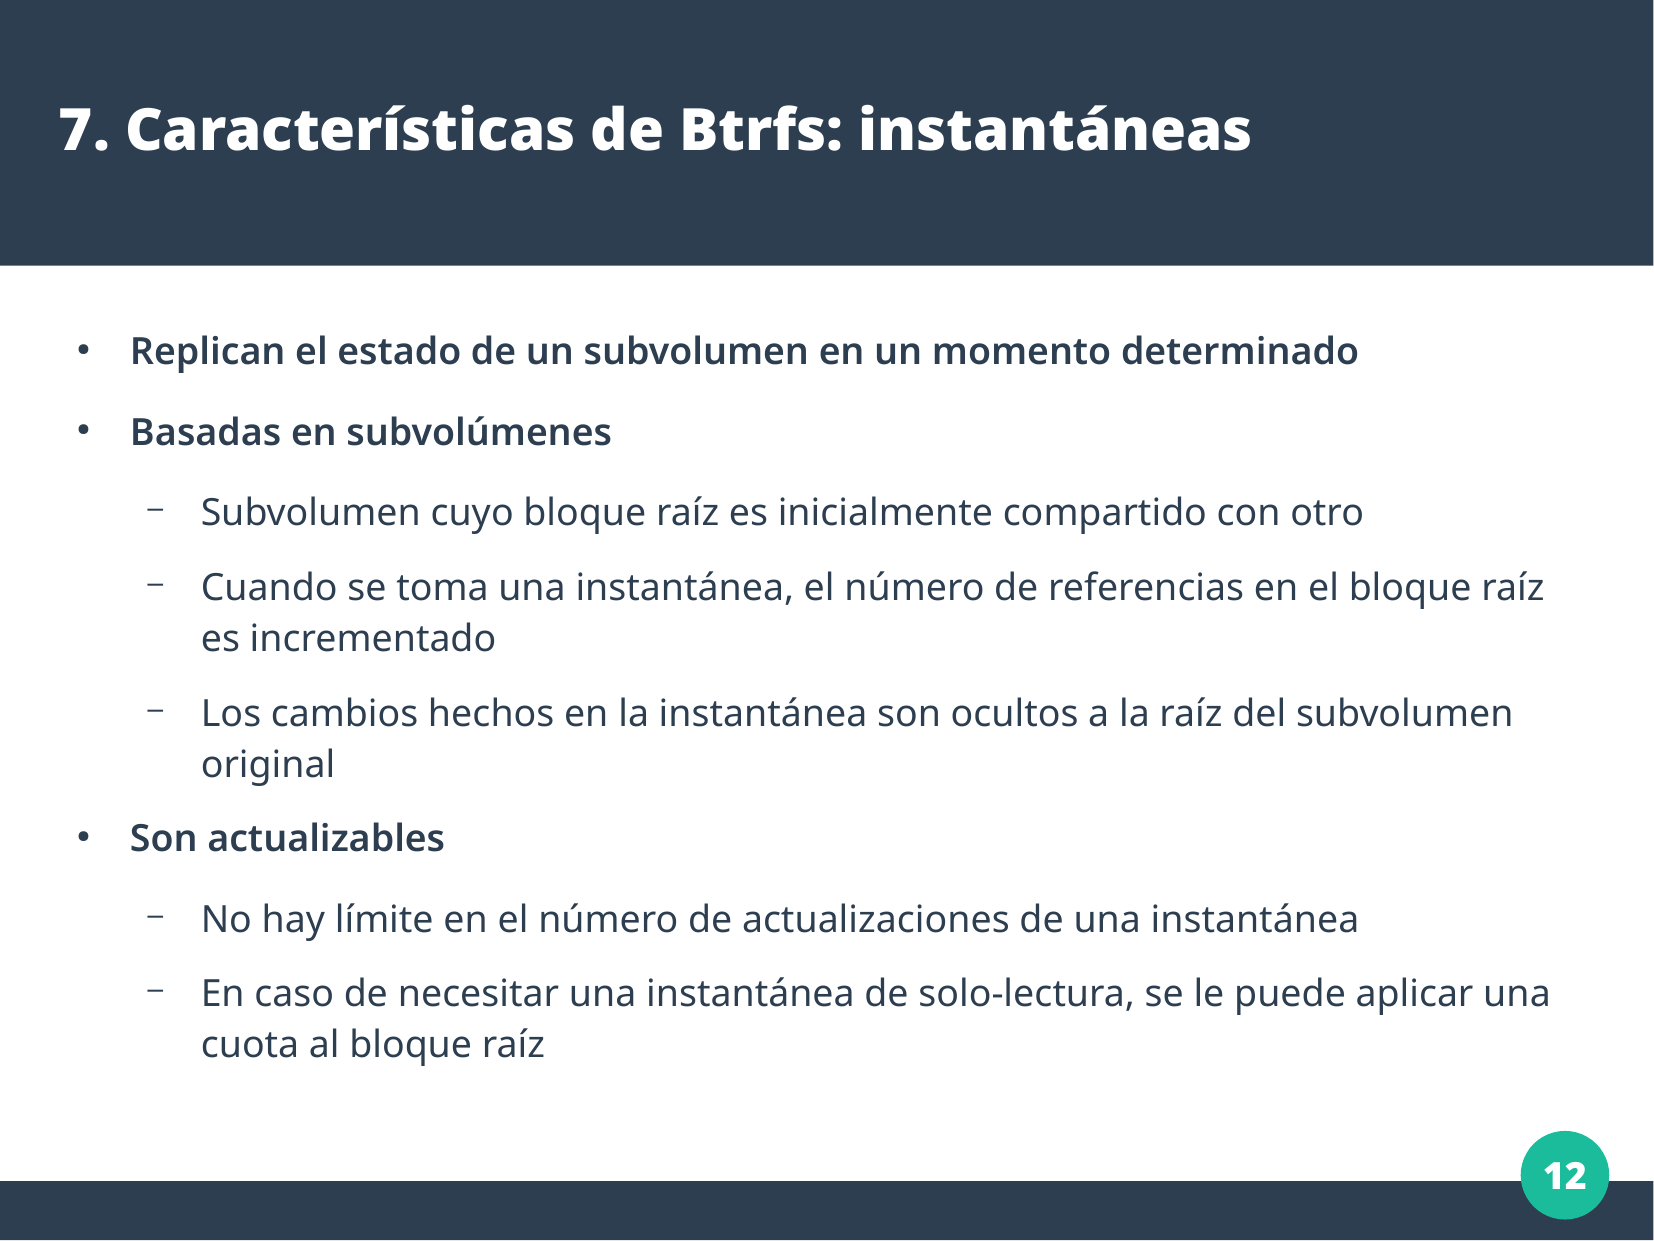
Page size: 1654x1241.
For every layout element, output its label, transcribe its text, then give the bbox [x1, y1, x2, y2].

title 7. Características de Btrfs: instantáneas [59, 49, 1595, 207]
list Replican el estado de un subvolumen en un momento determinado Basadas en subvolúmenes Subvolumen cuyo bloque raíz es inicialmente compartido con otro Cuando se toma una instantánea, el número de referencias en el bloque raíz es incrementado Los cambios hechos en la instantánea son ocultos a la raíz del subvolumen original Son actualizables No hay límite en el número de actualizaciones de una instantánea En caso de necesitar una instantánea de solo-lectura, se le puede aplicar una cuota al bloque raíz [59, 324, 1595, 1152]
